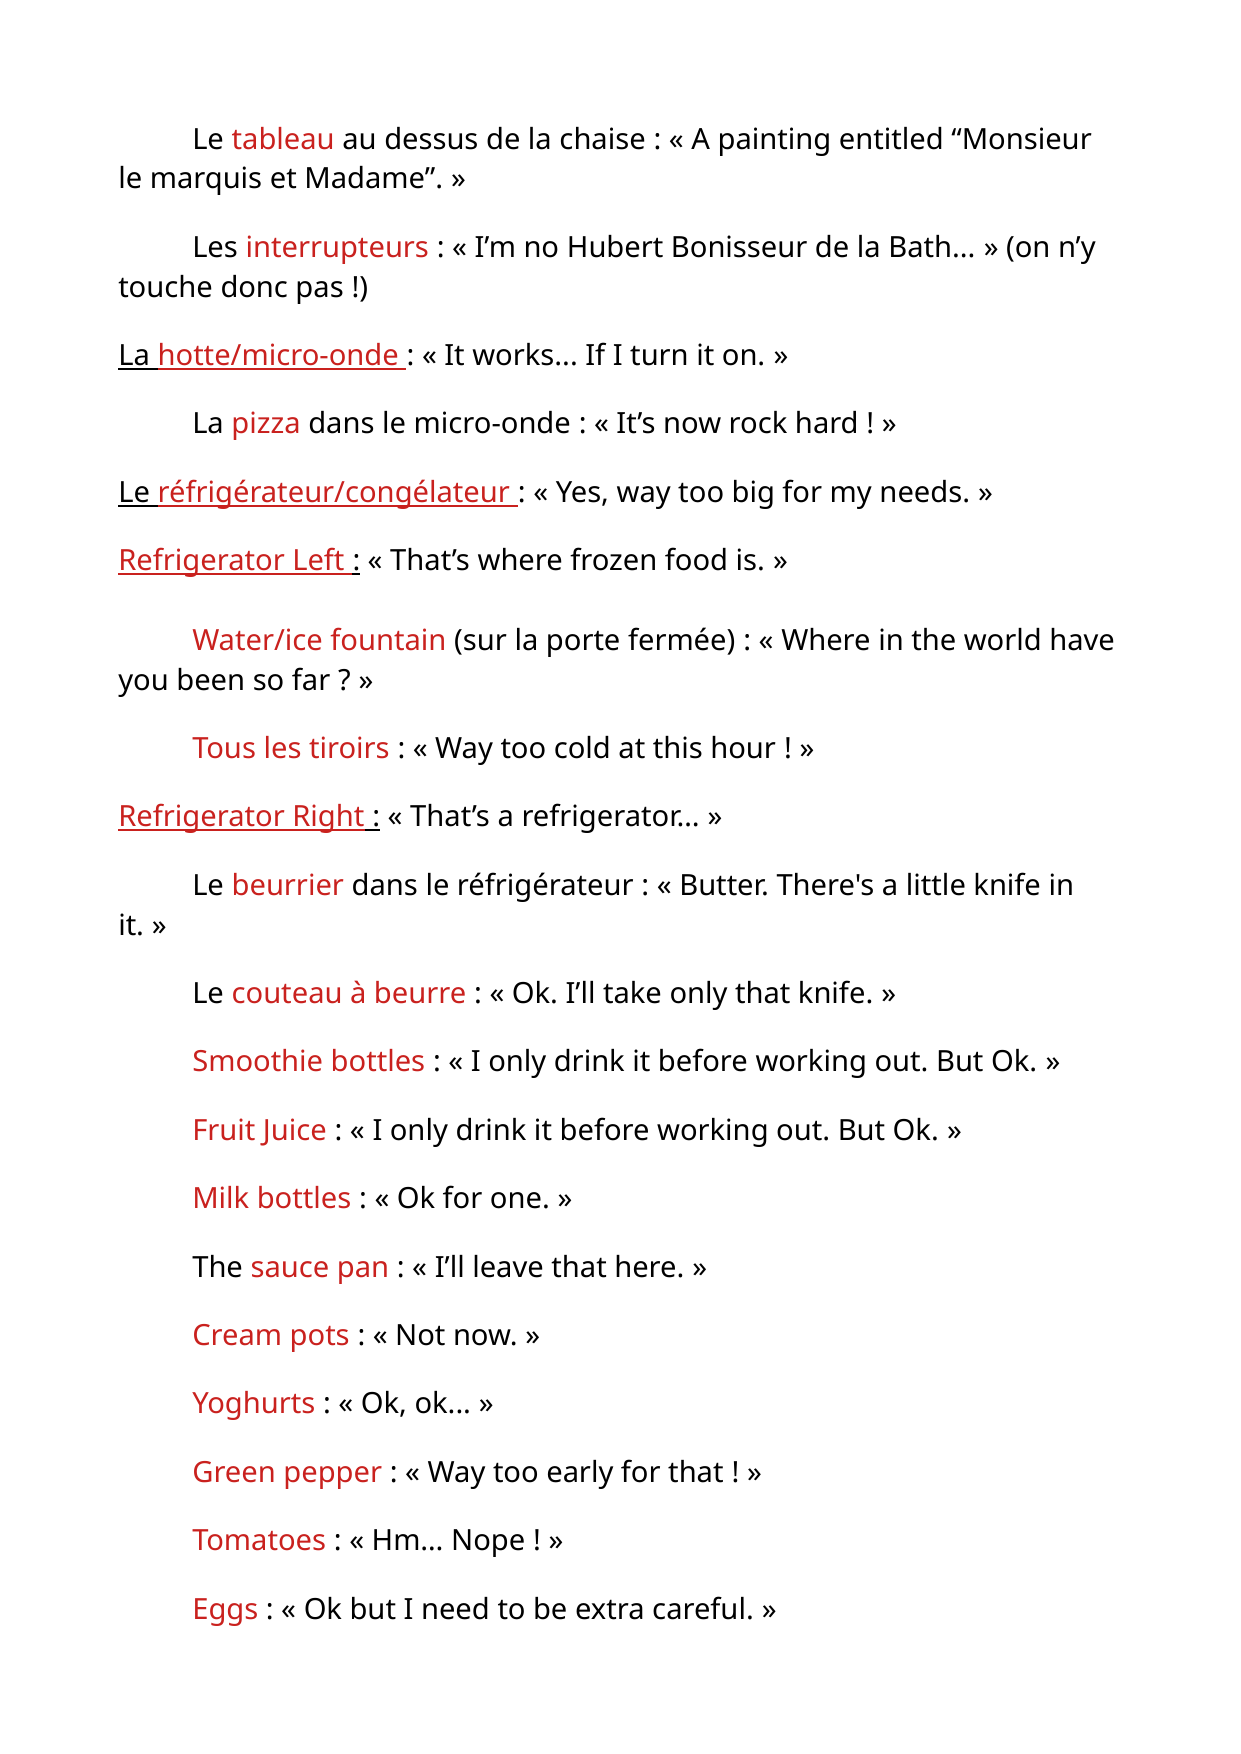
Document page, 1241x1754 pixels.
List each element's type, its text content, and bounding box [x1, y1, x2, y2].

text La pizza dans le micro-onde : « It’s now rock hard ! » [118, 403, 1122, 442]
text Le couteau à beurre : « Ok. I’ll take only that knife. » [118, 972, 1122, 1012]
text Fruit Juice : « I only drink it before working out. But Ok. » [118, 1109, 1122, 1149]
text La hotte/micro-onde : « It works... If I turn it on. » [118, 334, 1122, 374]
text Tomatoes : « Hm… Nope ! » [118, 1520, 1122, 1559]
text Le réfrigérateur/congélateur : « Yes, way too big for my needs. » [118, 471, 1122, 511]
text Water/ice fountain (sur la porte fermée) : « Where in the world have you been so far ? » [118, 619, 1122, 698]
text Tous les tiroirs : « Way too cold at this hour ! » [118, 727, 1122, 767]
text Yoghurts : « Ok, ok... » [118, 1383, 1122, 1422]
text Green pepper : « Way too early for that ! » [118, 1451, 1122, 1491]
text Refrigerator Left : « That’s where frozen food is. » [118, 540, 1122, 579]
text Eggs : « Ok but I need to be extra careful. » [118, 1588, 1122, 1628]
text Smoothie bottles : « I only drink it before working out. But Ok. » [118, 1041, 1122, 1080]
text Les interrupteurs : « I’m no Hubert Bonisseur de la Bath... » (on n’y touche donc pas !) [118, 226, 1122, 306]
text Refrigerator Right : « That’s a refrigerator… » [118, 796, 1122, 835]
text Cream pots : « Not now. » [118, 1314, 1122, 1354]
text Milk bottles : « Ok for one. » [118, 1177, 1122, 1217]
text Le tableau au dessus de la chaise : « A painting entitled “Monsieur le marquis et Madame”. » [118, 118, 1122, 197]
text Le beurrier dans le réfrigérateur : « Butter. There's a little knife in it. » [118, 864, 1122, 943]
text The sauce pan : « I’ll leave that here. » [118, 1246, 1122, 1286]
